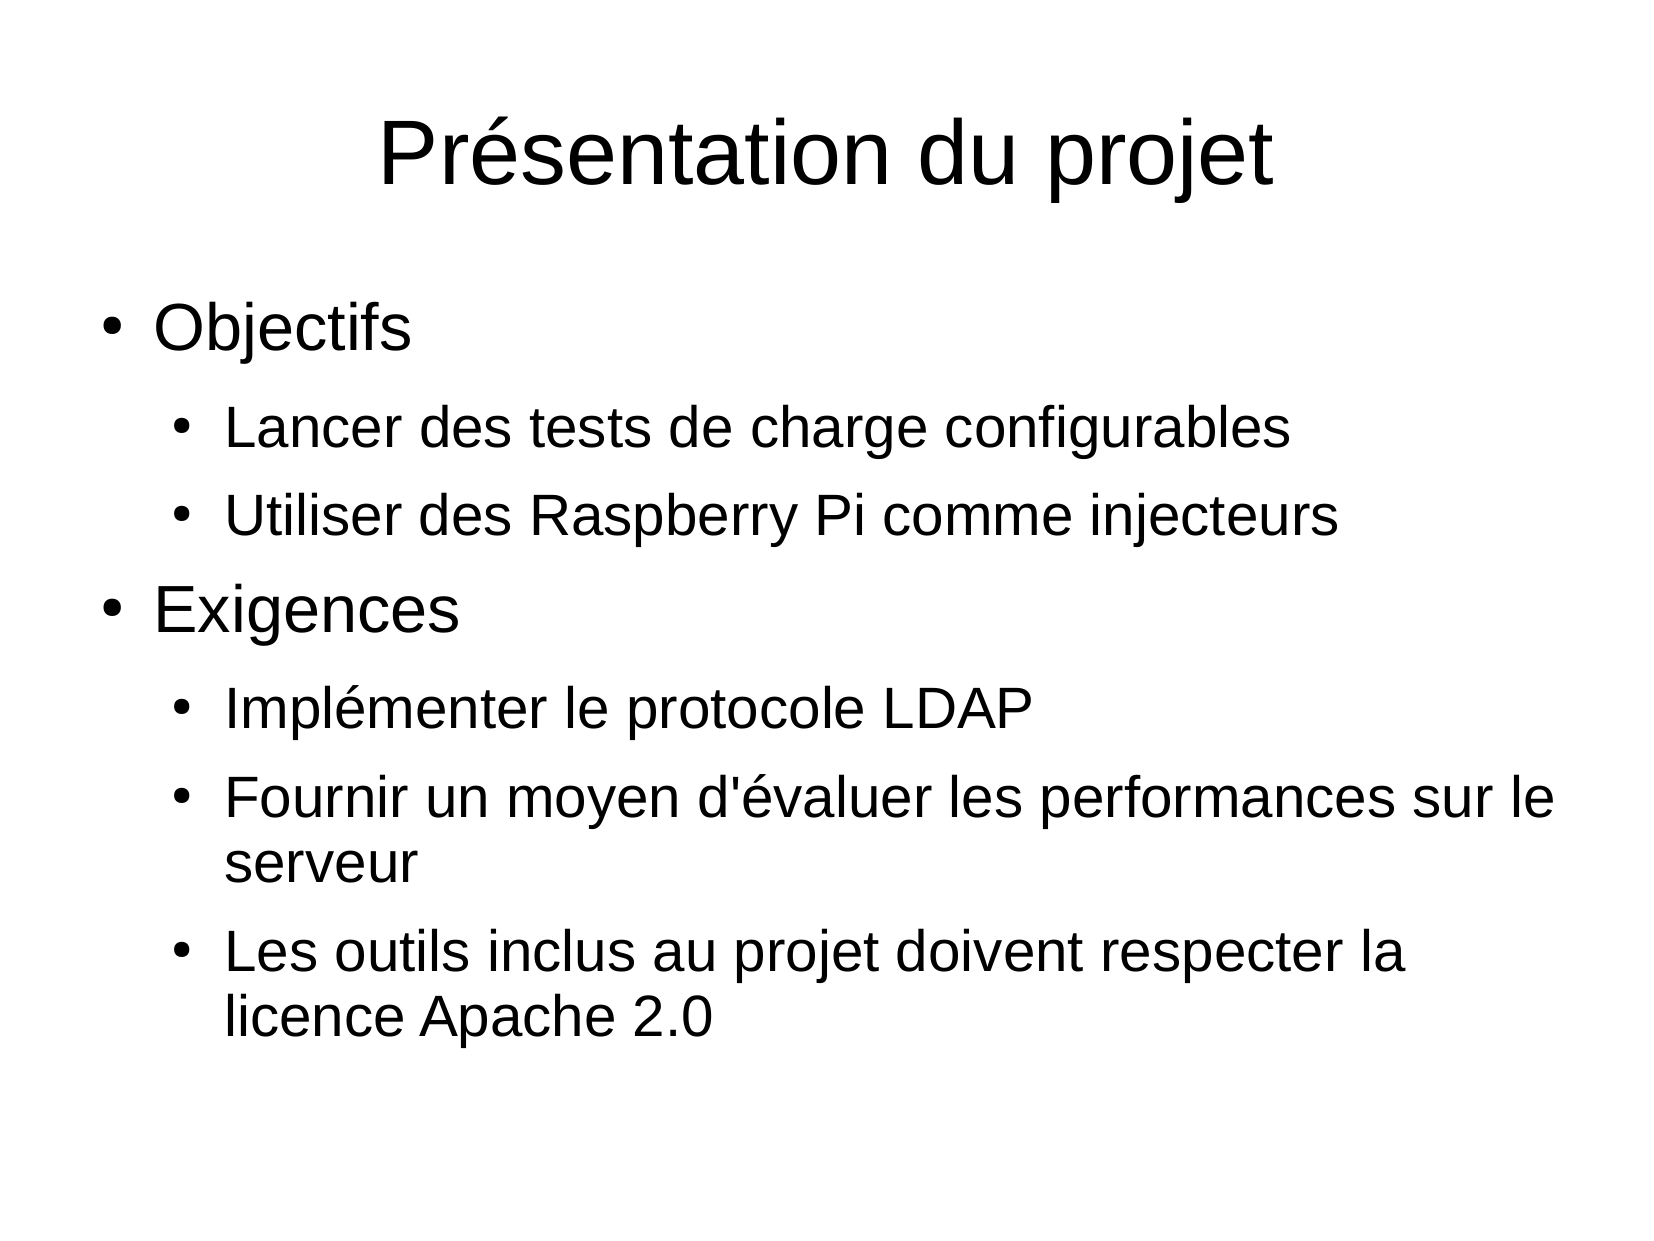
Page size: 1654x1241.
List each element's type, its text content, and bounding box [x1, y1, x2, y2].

list Objectifs Lancer des tests de charge configurables Utiliser des Raspberry Pi comme injecteurs Exigences Implémenter le protocole LDAP Fournir un moyen d'évaluer les performances sur le serveur Les outils inclus au projet doivent respecter la licence Apache 2.0 [82, 290, 1571, 1047]
title Présentation du projet [82, 49, 1571, 257]
